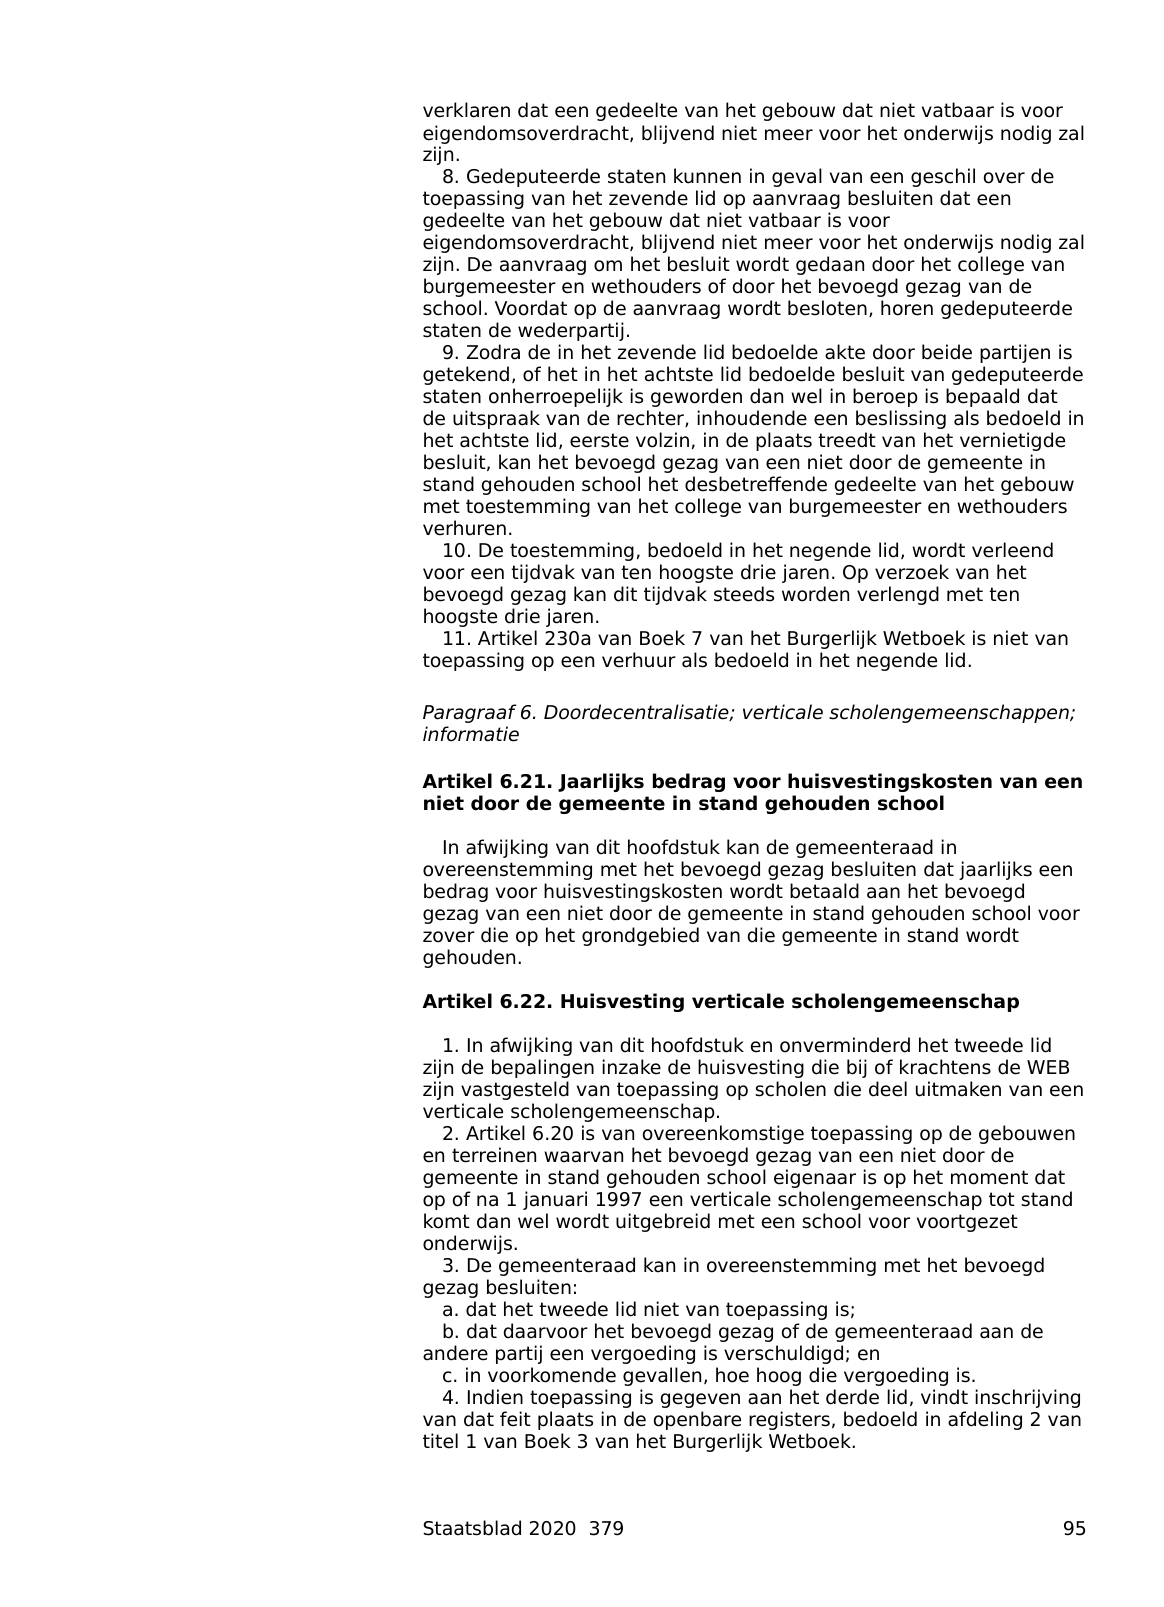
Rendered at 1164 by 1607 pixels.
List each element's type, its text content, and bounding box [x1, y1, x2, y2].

text 9. Zodra de in het zevende lid bedoelde akte door beide partijen is getekend, of het in het achtste lid bedoelde besluit van gedeputeerde staten onherroepelijk is geworden dan wel in beroep is bepaald dat de uitspraak van de rechter, inhoudende een beslissing als bedoeld in het achtste lid, eerste volzin, in de plaats treedt van het vernietigde besluit, kan het bevoegd gezag van een niet door de gemeente in stand gehouden school het desbetreffende gedeelte van het gebouw met toestemming van het college van burgemeester en wethouders verhuren. [422, 342, 1087, 540]
text a. dat het tweede lid niet van toepassing is; [422, 1299, 1087, 1321]
text c. in voorkomende gevallen, hoe hoog die vergoeding is. [422, 1365, 1087, 1387]
text b. dat daarvoor het bevoegd gezag of de gemeenteraad aan de andere partij een vergoeding is verschuldigd; en [422, 1321, 1087, 1365]
text 4. Indien toepassing is gegeven aan het derde lid, vindt inschrijving van dat feit plaats in de openbare registers, bedoeld in afdeling 2 van titel 1 van Boek 3 van het Burgerlijk Wetboek. [422, 1387, 1087, 1453]
text 11. Artikel 230a van Boek 7 van het Burgerlijk Wetboek is niet van toepassing op een verhuur als bedoeld in het negende lid. [422, 628, 1087, 672]
text 2. Artikel 6.20 is van overeenkomstige toepassing op de gebouwen en terreinen waarvan het bevoegd gezag van een niet door de gemeente in stand gehouden school eigenaar is op het moment dat op of na 1 januari 1997 een verticale scholengemeenschap tot stand komt dan wel wordt uitgebreid met een school voor voortgezet onderwijs. [422, 1123, 1087, 1255]
text 1. In afwijking van dit hoofdstuk en onverminderd het tweede lid zijn de bepalingen inzake de huisvesting die bij of krachtens de WEB zijn vastgesteld van toepassing op scholen die deel uitmaken van een verticale scholengemeenschap. [422, 1035, 1087, 1123]
subtitle Artikel 6.22. Huisvesting verticale scholengemeenschap [422, 991, 1087, 1013]
text 8. Gedeputeerde staten kunnen in geval van een geschil over de toepassing van het zevende lid op aanvraag besluiten dat een gedeelte van het gebouw dat niet vatbaar is voor eigendomsoverdracht, blijvend niet meer voor het onderwijs nodig zal zijn. De aanvraag om het besluit wordt gedaan door het college van burgemeester en wethouders of door het bevoegd gezag van de school. Voordat op de aanvraag wordt besloten, horen gedeputeerde staten de wederpartij. [422, 166, 1087, 342]
subtitle Artikel 6.21. Jaarlijks bedrag voor huisvestingskosten van een niet door de gemeente in stand gehouden school [422, 771, 1087, 815]
text In afwijking van dit hoofdstuk kan de gemeenteraad in overeenstemming met het bevoegd gezag besluiten dat jaarlijks een bedrag voor huisvestingskosten wordt betaald aan het bevoegd gezag van een niet door de gemeente in stand gehouden school voor zover die op het grondgebied van die gemeente in stand wordt gehouden. [422, 837, 1087, 969]
text 3. De gemeenteraad kan in overeenstemming met het bevoegd gezag besluiten: [422, 1255, 1087, 1299]
subtitle Paragraaf 6. Doordecentralisatie; verticale scholengemeenschappen; informatie [422, 702, 1087, 746]
text verklaren dat een gedeelte van het gebouw dat niet vatbaar is voor eigendomsoverdracht, blijvend niet meer voor het onderwijs nodig zal zijn. [422, 100, 1087, 166]
text 10. De toestemming, bedoeld in het negende lid, wordt verleend voor een tijdvak van ten hoogste drie jaren. Op verzoek van het bevoegd gezag kan dit tijdvak steeds worden verlengd met ten hoogste drie jaren. [422, 540, 1087, 628]
